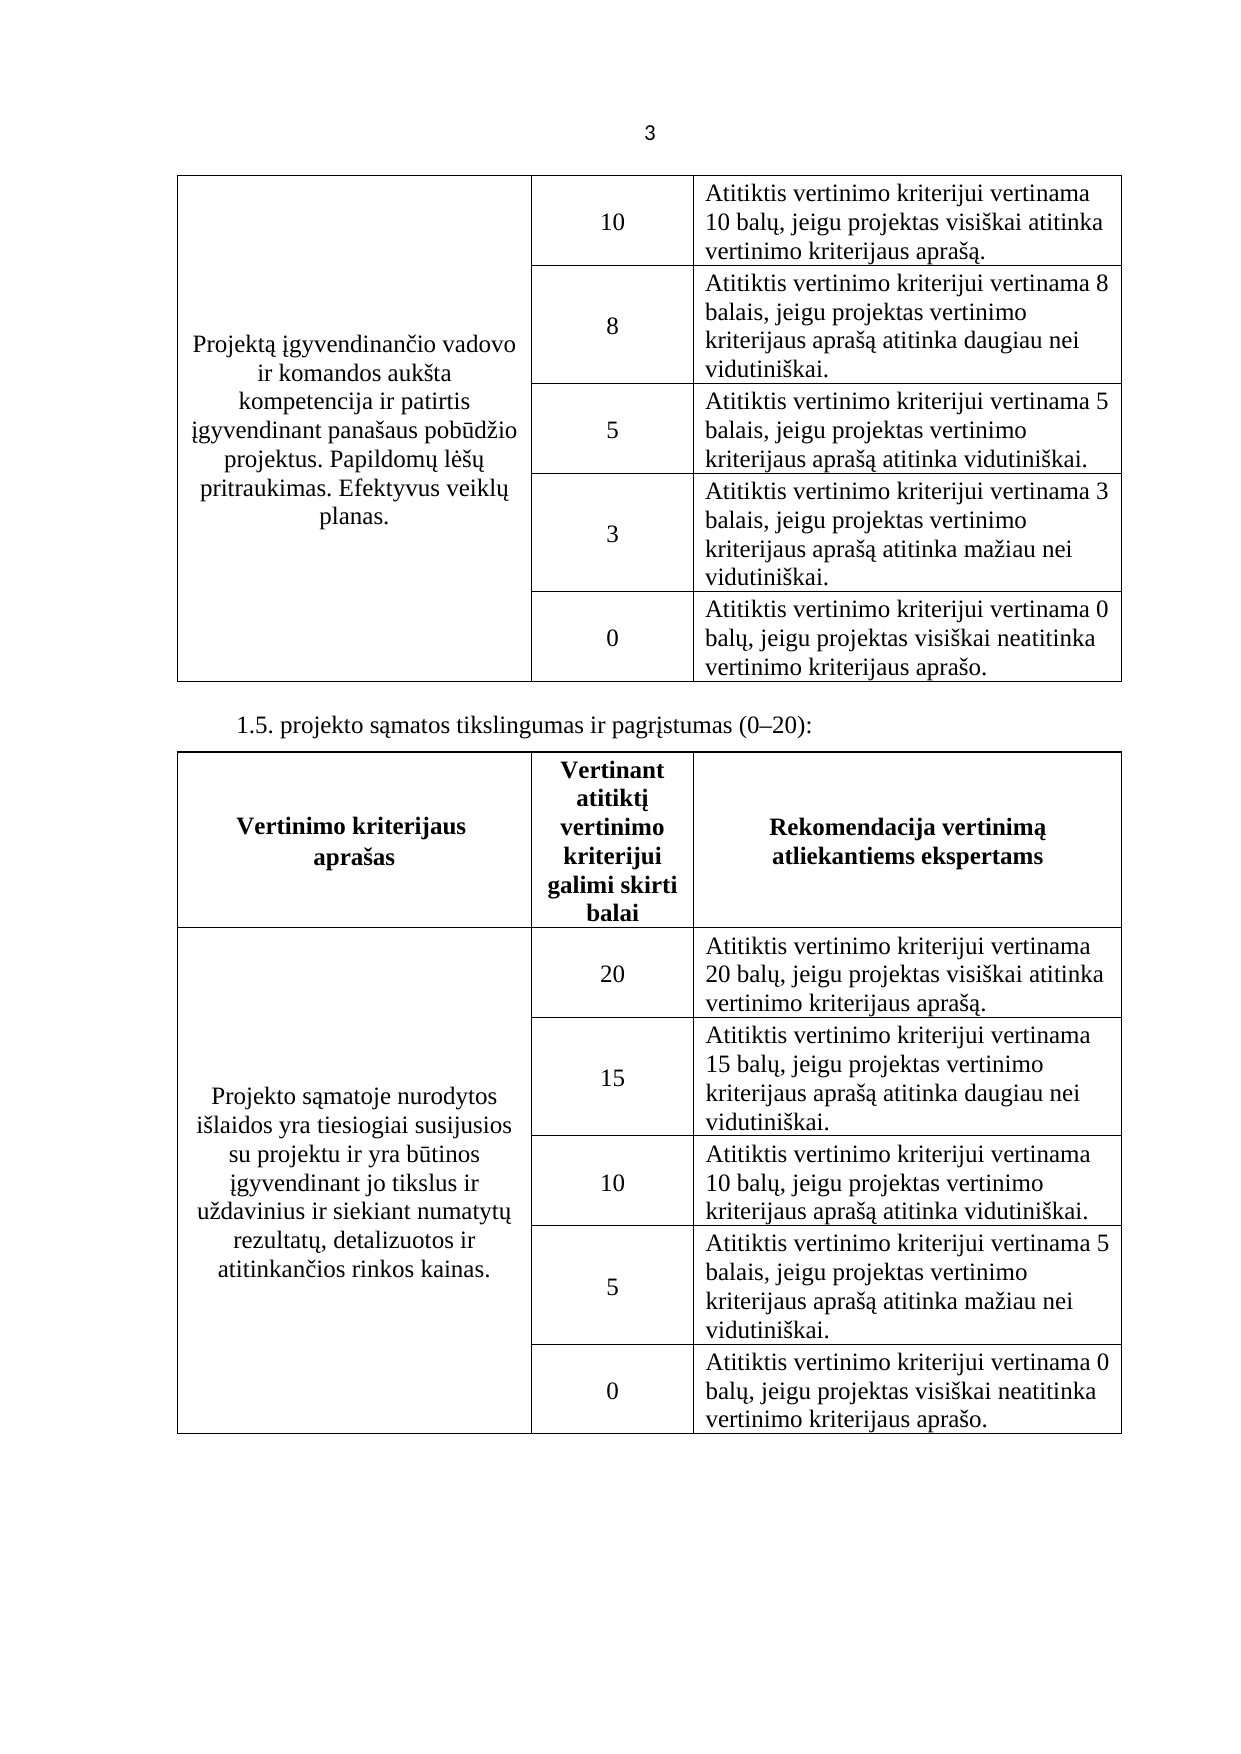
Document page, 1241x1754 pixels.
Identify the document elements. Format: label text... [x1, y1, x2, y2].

table_header Vertinimo kriterijaus aprašas [178, 753, 531, 927]
table_header Vertinant atitiktį vertinimo kriterijui galimi skirti balai [532, 753, 693, 927]
table_cell 5 [532, 1226, 693, 1343]
table_cell Atitiktis vertinimo kriterijui vertinama 20 balų, jeigu projektas visiškai atitinka vertinimo kriterijaus aprašą. [694, 928, 1121, 1017]
table_cell Projektą įgyvendinančio vadovo ir komandos aukšta kompetencija ir patirtis įgyvendinant panašaus pobūdžio projektus. Papildomų lėšų pritraukimas. Efektyvus veiklų planas. [178, 176, 531, 681]
table_cell Atitiktis vertinimo kriterijui vertinama 0 balų, jeigu projektas visiškai neatitinka vertinimo kriterijaus aprašo. [694, 1345, 1121, 1433]
table_cell 15 [532, 1018, 693, 1135]
table_cell Atitiktis vertinimo kriterijui vertinama 8 balais, jeigu projektas vertinimo kriterijaus aprašą atitinka daugiau nei vidutiniškai. [694, 266, 1121, 383]
table_cell Atitiktis vertinimo kriterijui vertinama 5 balais, jeigu projektas vertinimo kriterijaus aprašą atitinka mažiau nei vidutiniškai. [694, 1226, 1121, 1343]
table_cell Atitiktis vertinimo kriterijui vertinama 15 balų, jeigu projektas vertinimo kriterijaus aprašą atitinka daugiau nei vidutiniškai. [694, 1018, 1121, 1135]
table_cell Projekto sąmatoje nurodytos išlaidos yra tiesiogiai susijusios su projektu ir yra būtinos įgyvendinant jo tikslus ir uždavinius ir siekiant numatytų rezultatų, detalizuotos ir atitinkančios rinkos kainas. [178, 928, 531, 1433]
table_cell 10 [532, 176, 693, 264]
table_cell 0 [532, 592, 693, 681]
table_cell 5 [532, 384, 693, 473]
table_cell 10 [532, 1136, 693, 1225]
table_cell Atitiktis vertinimo kriterijui vertinama 5 balais, jeigu projektas vertinimo kriterijaus aprašą atitinka vidutiniškai. [694, 384, 1121, 473]
table_header Rekomendacija vertinimą atliekantiems ekspertams [694, 753, 1121, 927]
table_cell 8 [532, 266, 693, 383]
table_cell 20 [532, 928, 693, 1017]
table_cell 0 [532, 1345, 693, 1433]
text 1.5. projekto sąmatos tikslingumas ir pagrįstumas (0–20): [177, 711, 1122, 739]
table_cell Atitiktis vertinimo kriterijui vertinama 0 balų, jeigu projektas visiškai neatitinka vertinimo kriterijaus aprašo. [694, 592, 1121, 681]
table_cell Atitiktis vertinimo kriterijui vertinama 3 balais, jeigu projektas vertinimo kriterijaus aprašą atitinka mažiau nei vidutiniškai. [694, 474, 1121, 591]
table_cell Atitiktis vertinimo kriterijui vertinama 10 balų, jeigu projektas visiškai atitinka vertinimo kriterijaus aprašą. [694, 176, 1121, 264]
table_cell 3 [532, 474, 693, 591]
table_cell Atitiktis vertinimo kriterijui vertinama 10 balų, jeigu projektas vertinimo kriterijaus aprašą atitinka vidutiniškai. [694, 1136, 1121, 1225]
